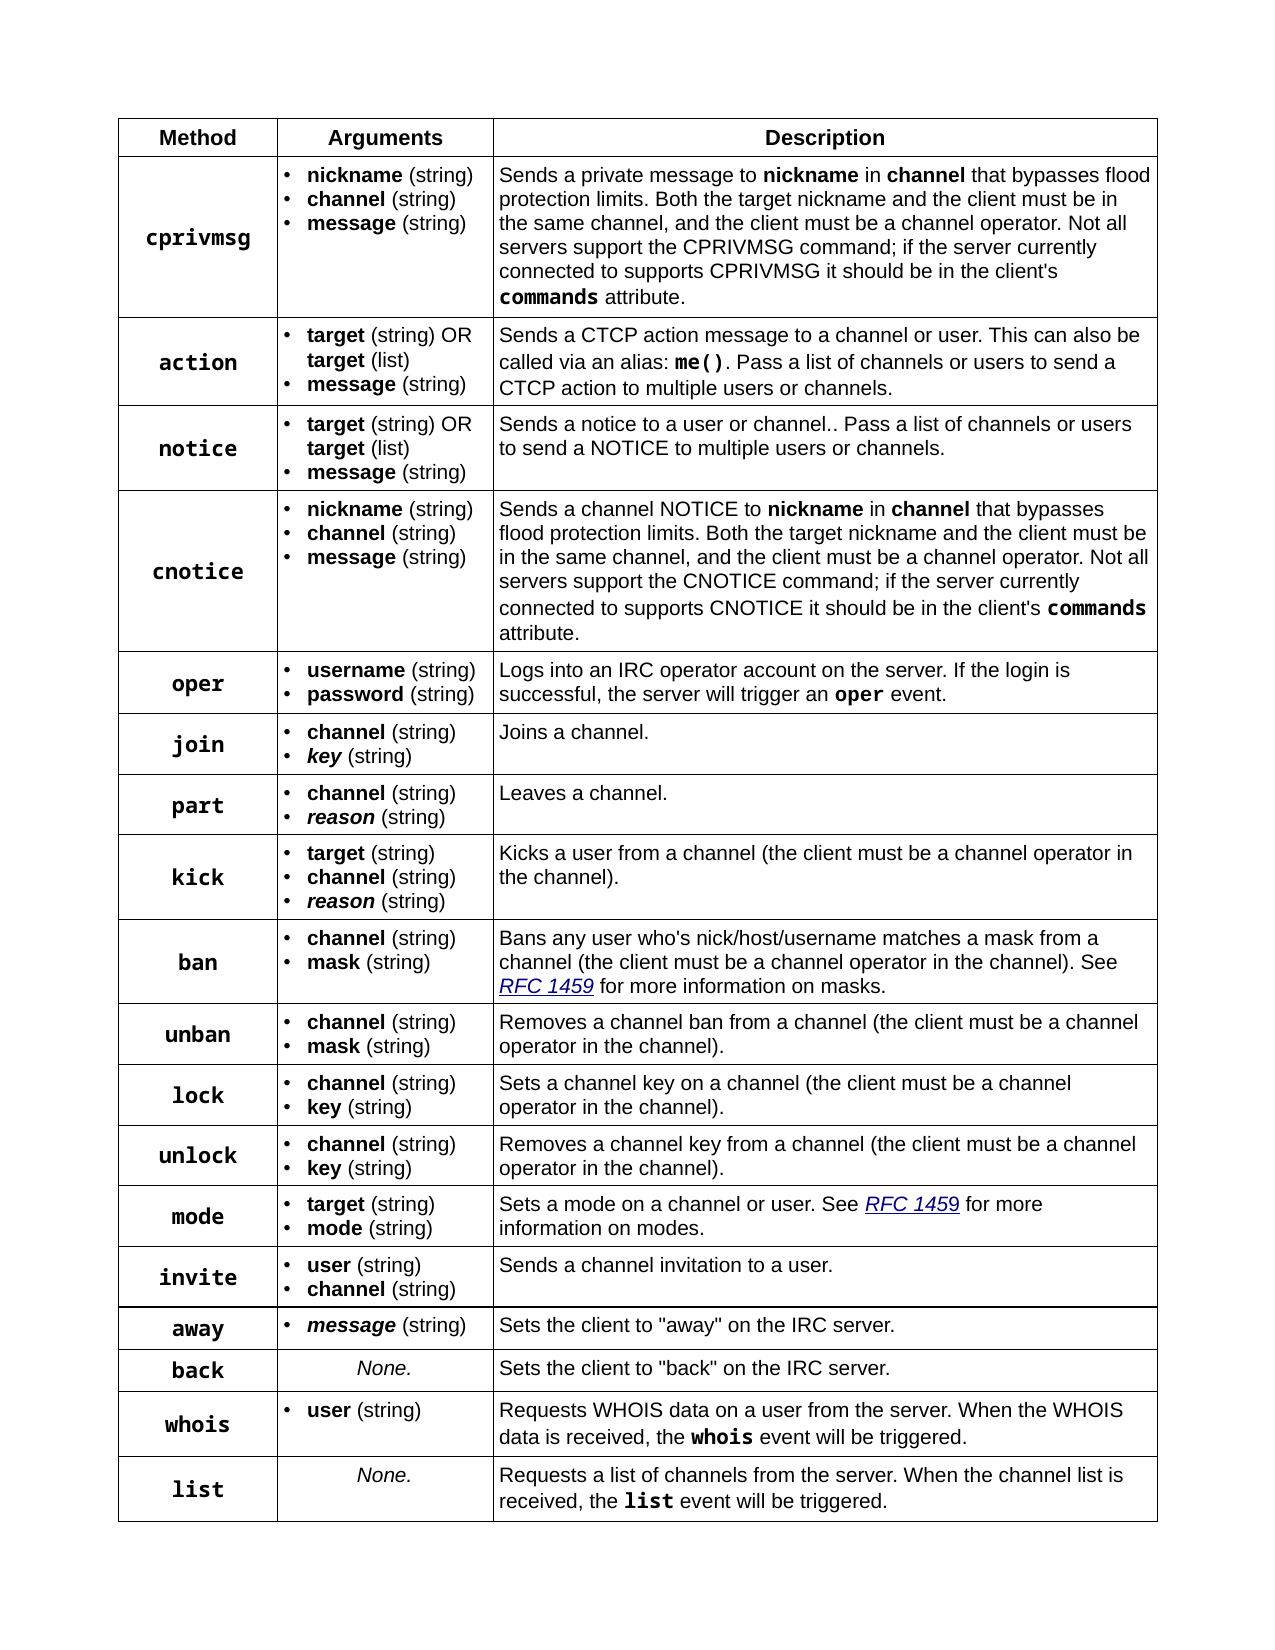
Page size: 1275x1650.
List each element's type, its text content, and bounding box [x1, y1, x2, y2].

table_cell back [119, 1350, 277, 1391]
table_cell Bans any user who's nick/host/username matches a mask from a channel (the client must be a channel operator in the channel). See RFC 1459 for more information on masks. [494, 920, 1157, 1003]
table_cell part [119, 775, 277, 834]
table_cell Sends a notice to a user or channel.. Pass a list of channels or users to send a NOTICE to multiple users or channels. [494, 406, 1157, 490]
table_cell Removes a channel ban from a channel (the client must be a channel operator in the channel). [494, 1004, 1157, 1064]
table_cell kick [119, 835, 277, 919]
table_cell ban [119, 920, 277, 1003]
table_cell username (string) password (string) [278, 652, 493, 713]
table_cell channel (string) mask (string) [278, 920, 493, 1003]
table_cell cnotice [119, 491, 277, 651]
table_cell invite [119, 1247, 277, 1306]
table_cell user (string) channel (string) [278, 1247, 493, 1306]
table_cell nickname (string) channel (string) message (string) [278, 157, 493, 317]
table_cell Sets a channel key on a channel (the client must be a channel operator in the channel). [494, 1065, 1157, 1124]
table_cell Sends a channel NOTICE to nickname in channel that bypasses flood protection limits. Both the target nickname and the client must be in the same channel, and the client must be a channel operator. Not all servers support the CNOTICE command; if the server currently connected to supports CNOTICE it should be in the client's commands attribute. [494, 491, 1157, 651]
table_cell Sends a channel invitation to a user. [494, 1247, 1157, 1306]
table_cell nickname (string) channel (string) message (string) [278, 491, 493, 651]
table_cell Sets the client to "away" on the IRC server. [494, 1308, 1157, 1349]
table_cell channel (string) key (string) [278, 714, 493, 774]
table_cell Sends a private message to nickname in channel that bypasses flood protection limits. Both the target nickname and the client must be in the same channel, and the client must be a channel operator. Not all servers support the CPRIVMSG command; if the server currently connected to supports CPRIVMSG it should be in the client's commands attribute. [494, 157, 1157, 317]
table_cell channel (string) key (string) [278, 1065, 493, 1124]
table_cell lock [119, 1065, 277, 1124]
table_cell unlock [119, 1126, 277, 1185]
table_cell None. [278, 1350, 493, 1391]
table_cell whois [119, 1392, 277, 1456]
table_cell None. [278, 1457, 493, 1521]
table_cell Sends a CTCP action message to a channel or user. This can also be called via an alias: me(). Pass a list of channels or users to send a CTCP action to multiple users or channels. [494, 318, 1157, 405]
table_cell channel (string) reason (string) [278, 775, 493, 834]
table_cell target (string) OR target (list) message (string) [278, 318, 493, 405]
table_cell Removes a channel key from a channel (the client must be a channel operator in the channel). [494, 1126, 1157, 1185]
table_cell Sets the client to "back" on the IRC server. [494, 1350, 1157, 1391]
table_cell away [119, 1308, 277, 1349]
table_cell list [119, 1457, 277, 1521]
table_header Arguments [278, 119, 493, 156]
table_cell Joins a channel. [494, 714, 1157, 774]
table_cell Leaves a channel. [494, 775, 1157, 834]
table_cell Requests WHOIS data on a user from the server. When the WHOIS data is received, the whois event will be triggered. [494, 1392, 1157, 1456]
table_cell target (string) mode (string) [278, 1186, 493, 1246]
table_cell join [119, 714, 277, 774]
table_cell unban [119, 1004, 277, 1064]
table_cell mode [119, 1186, 277, 1246]
table_header Method [119, 119, 277, 156]
table_cell action [119, 318, 277, 405]
table_cell channel (string) key (string) [278, 1126, 493, 1185]
table_cell target (string) channel (string) reason (string) [278, 835, 493, 919]
table_cell Requests a list of channels from the server. When the channel list is received, the list event will be triggered. [494, 1457, 1157, 1521]
table_cell Logs into an IRC operator account on the server. If the login is successful, the server will trigger an oper event. [494, 652, 1157, 713]
table_cell user (string) [278, 1392, 493, 1456]
table_cell target (string) OR target (list) message (string) [278, 406, 493, 490]
table_cell message (string) [278, 1308, 493, 1349]
table_header Description [494, 119, 1157, 156]
table_cell Kicks a user from a channel (the client must be a channel operator in the channel). [494, 835, 1157, 919]
table_cell channel (string) mask (string) [278, 1004, 493, 1064]
table_cell Sets a mode on a channel or user. See RFC 1459 for more information on modes. [494, 1186, 1157, 1246]
table_cell cprivmsg [119, 157, 277, 317]
table_cell oper [119, 652, 277, 713]
table_cell notice [119, 406, 277, 490]
